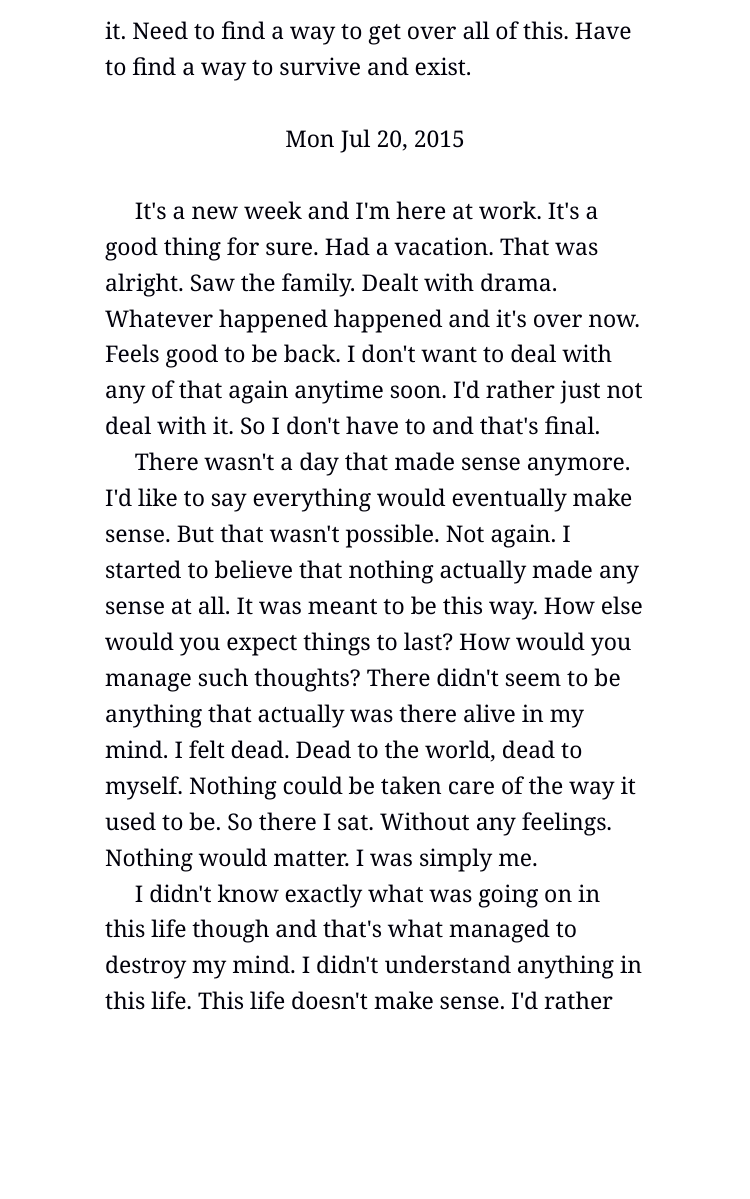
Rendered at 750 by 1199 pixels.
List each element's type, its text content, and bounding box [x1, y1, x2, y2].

text Mon Jul 20, 2015 [105, 123, 645, 154]
text There wasn't a day that made sense anymore. I'd like to say everything would eventually make sense. But that wasn't possible. Not again. I started to believe that nothing actually made any sense at all. It was meant to be this way. How else would you expect things to last? How would you manage such thoughts? There didn't seem to be anything that actually was there alive in my mind. I felt dead. Dead to the world, dead to myself. Nothing could be taken care of the way it used to be. So there I sat. Without any feelings. Nothing would matter. I was simply me. [105, 446, 645, 873]
text It's a new week and I'm here at work. It's a good thing for sure. Had a vacation. That was alright. Saw the family. Dealt with drama. Whatever happened happened and it's over now. Feels good to be back. I don't want to deal with any of that again anytime soon. I'd rather just not deal with it. So I don't have to and that's final. [105, 195, 645, 442]
text I didn't know exactly what was going on in this life though and that's what managed to destroy my mind. I didn't understand anything in this life. This life doesn't make sense. I'd rather [105, 877, 645, 1017]
text it. Need to find a way to get over all of this. Have to find a way to survive and exist. [105, 15, 645, 82]
